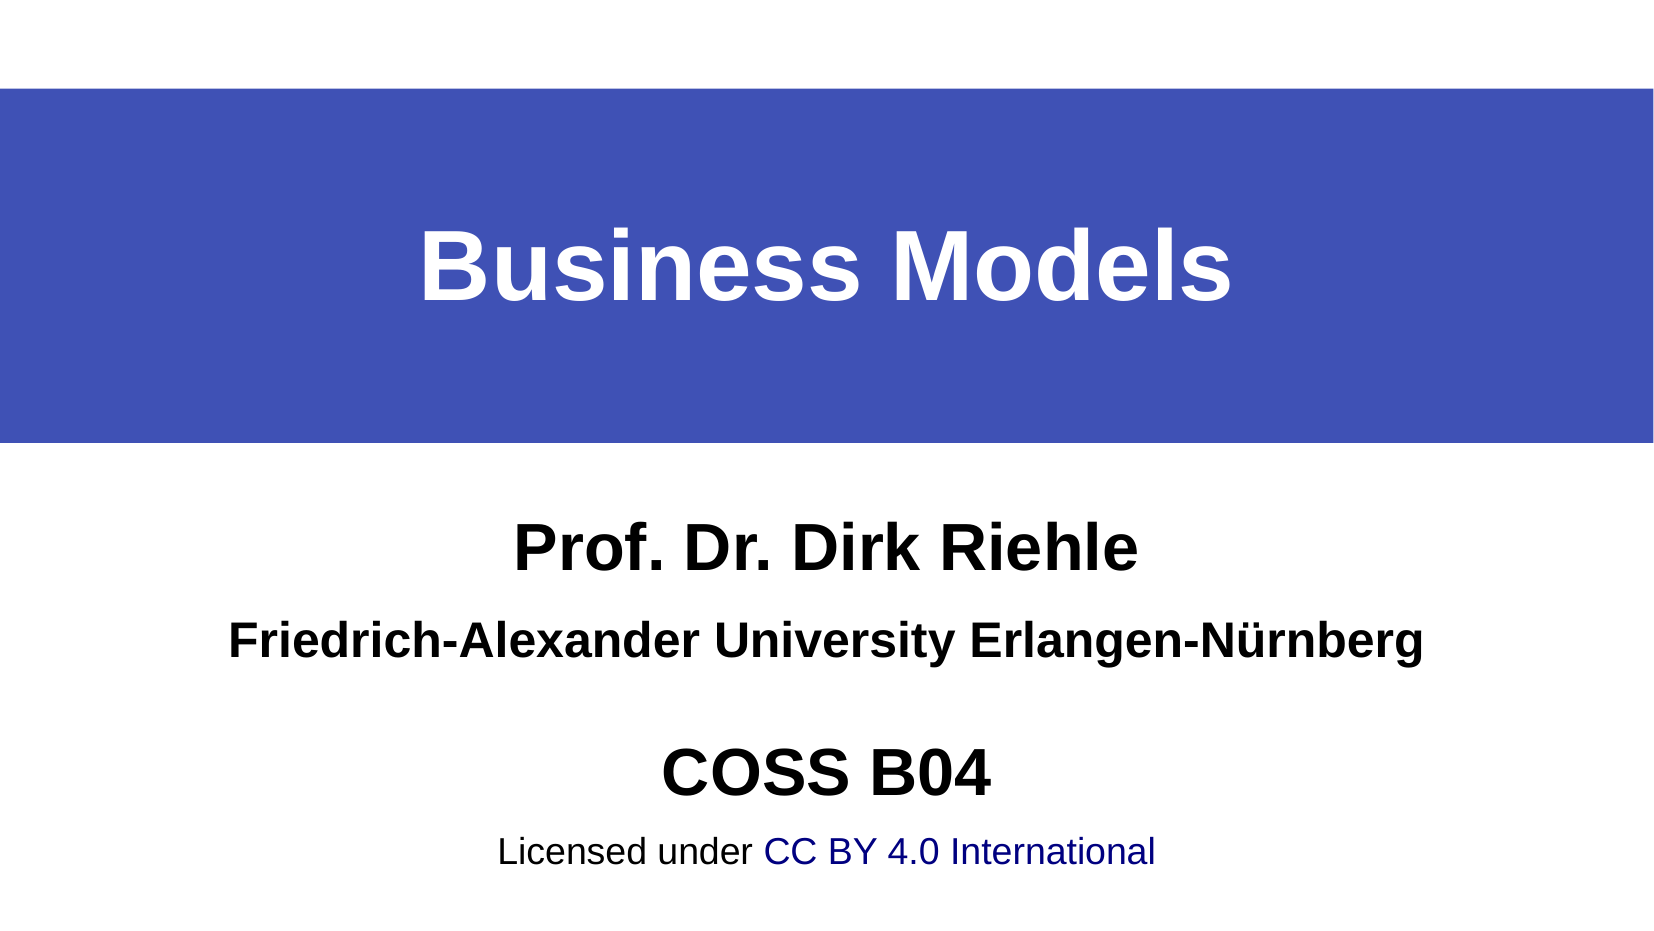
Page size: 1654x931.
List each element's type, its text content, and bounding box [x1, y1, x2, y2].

title Business Models [0, 88, 1654, 443]
subtitle Prof. Dr. Dirk Riehle Friedrich-Alexander University Erlangen-Nürnberg COSS B04 Licensed under CC BY 4.0 International [29, 472, 1625, 886]
